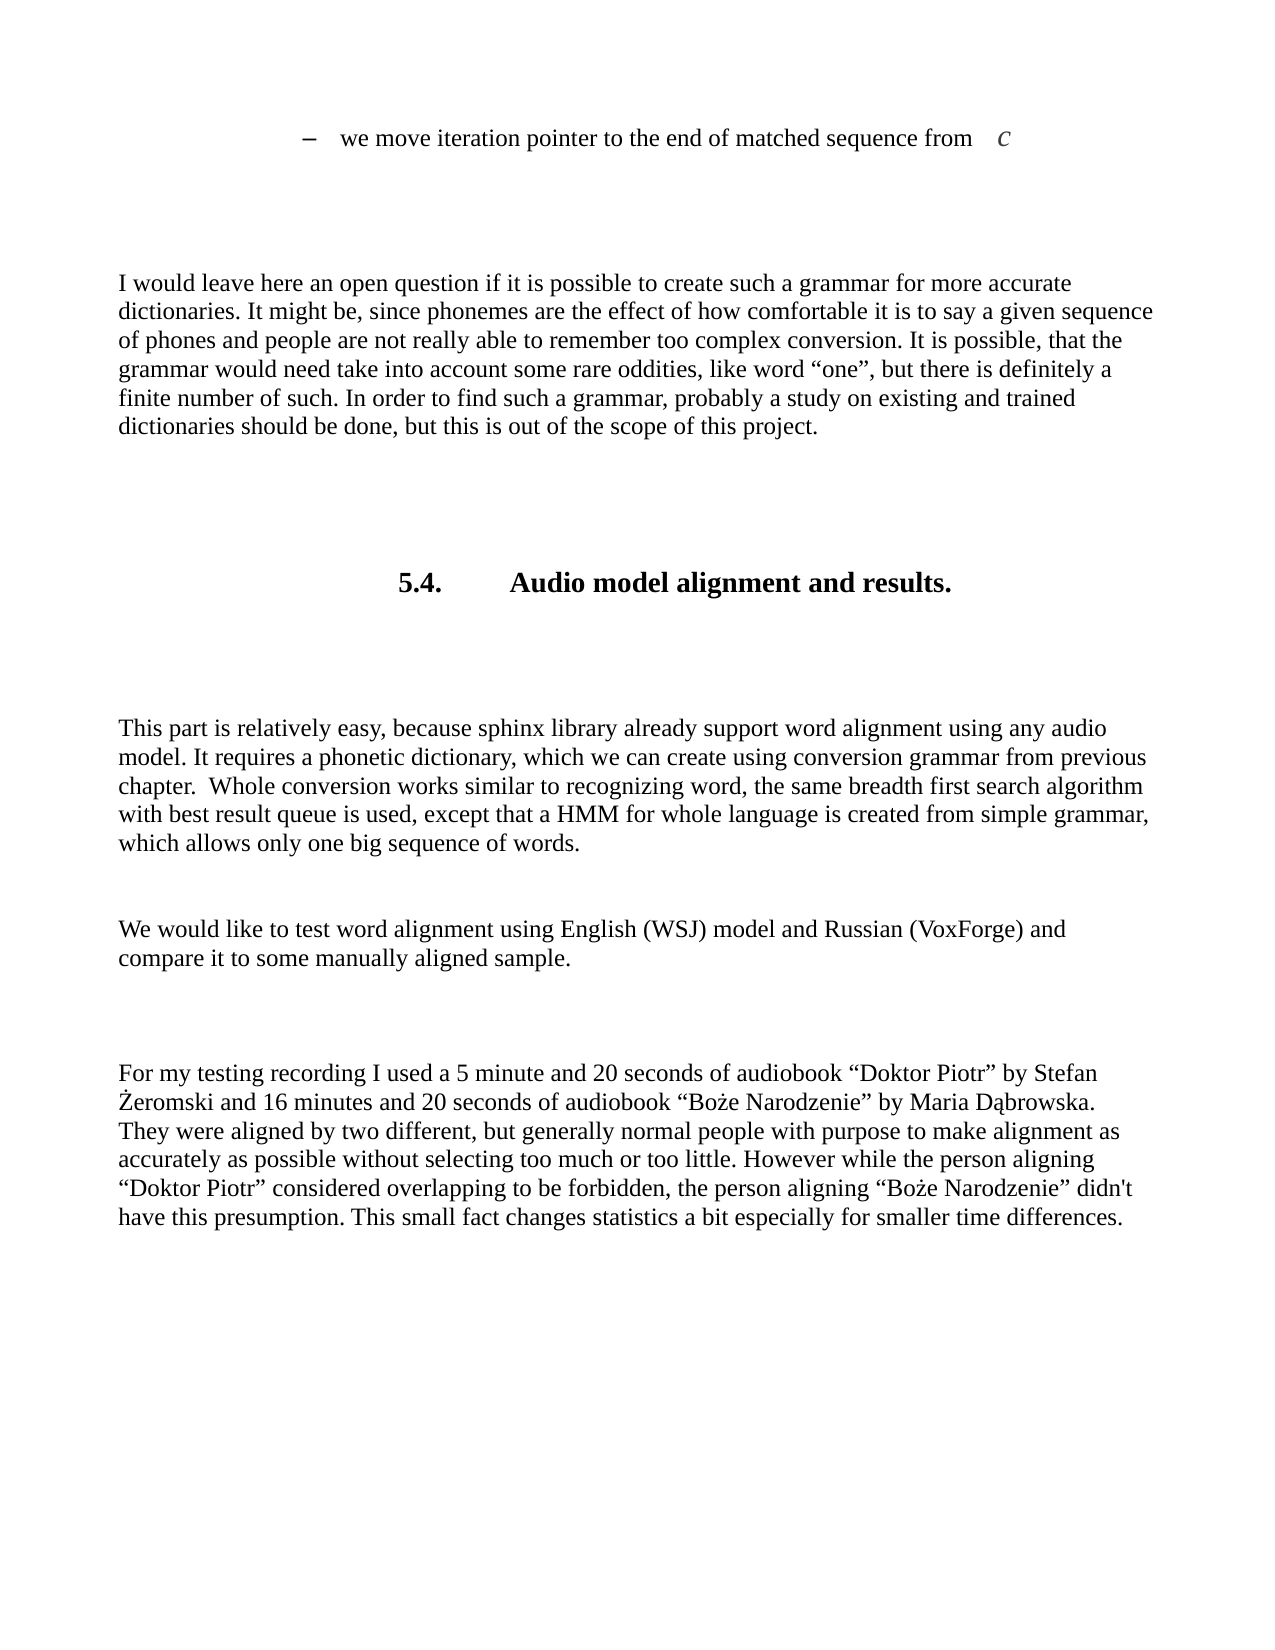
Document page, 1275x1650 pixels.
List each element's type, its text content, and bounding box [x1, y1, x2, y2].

list we move iteration pointer to the end of matched sequence from [302, 118, 1157, 153]
list Audio model alignment and results. [193, 565, 1157, 598]
text I would leave here an open question if it is possible to create such a grammar for more accurate dictionaries. It might be, since phonemes are the effect of how comfortable it is to say a given sequence of phones and people are not really able to remember too complex conversion. It is possible, that the grammar would need take into account some rare oddities, like word “one”, but there is definitely a finite number of such. In order to find such a grammar, probably a study on existing and trained dictionaries should be done, but this is out of the scope of this project. [118, 268, 1157, 440]
text They were aligned by two different, but generally normal people with purpose to make alignment as accurately as possible without selecting too much or too little. However while the person aligning “Doktor Piotr” considered overlapping to be forbidden, the person aligning “Boże Narodzenie” didn't have this presumption. This small fact changes statistics a bit especially for smaller time differences. [118, 1116, 1157, 1231]
text For my testing recording I used a 5 minute and 20 seconds of audiobook “Doktor Piotr” by Stefan Żeromski and 16 minutes and 20 seconds of audiobook “Boże Narodzenie” by Maria Dąbrowska. [118, 1058, 1157, 1116]
text This part is relatively easy, because sphinx library already support word alignment using any audio model. It requires a phonetic dictionary, which we can create using conversion grammar from previous chapter. Whole conversion works similar to recognizing word, the same breadth first search algorithm with best result queue is used, except that a HMM for whole language is created from simple grammar, which allows only one big sequence of words. [118, 713, 1157, 857]
text We would like to test word alignment using English (WSJ) model and Russian (VoxForge) and compare it to some manually aligned sample. [118, 914, 1157, 972]
